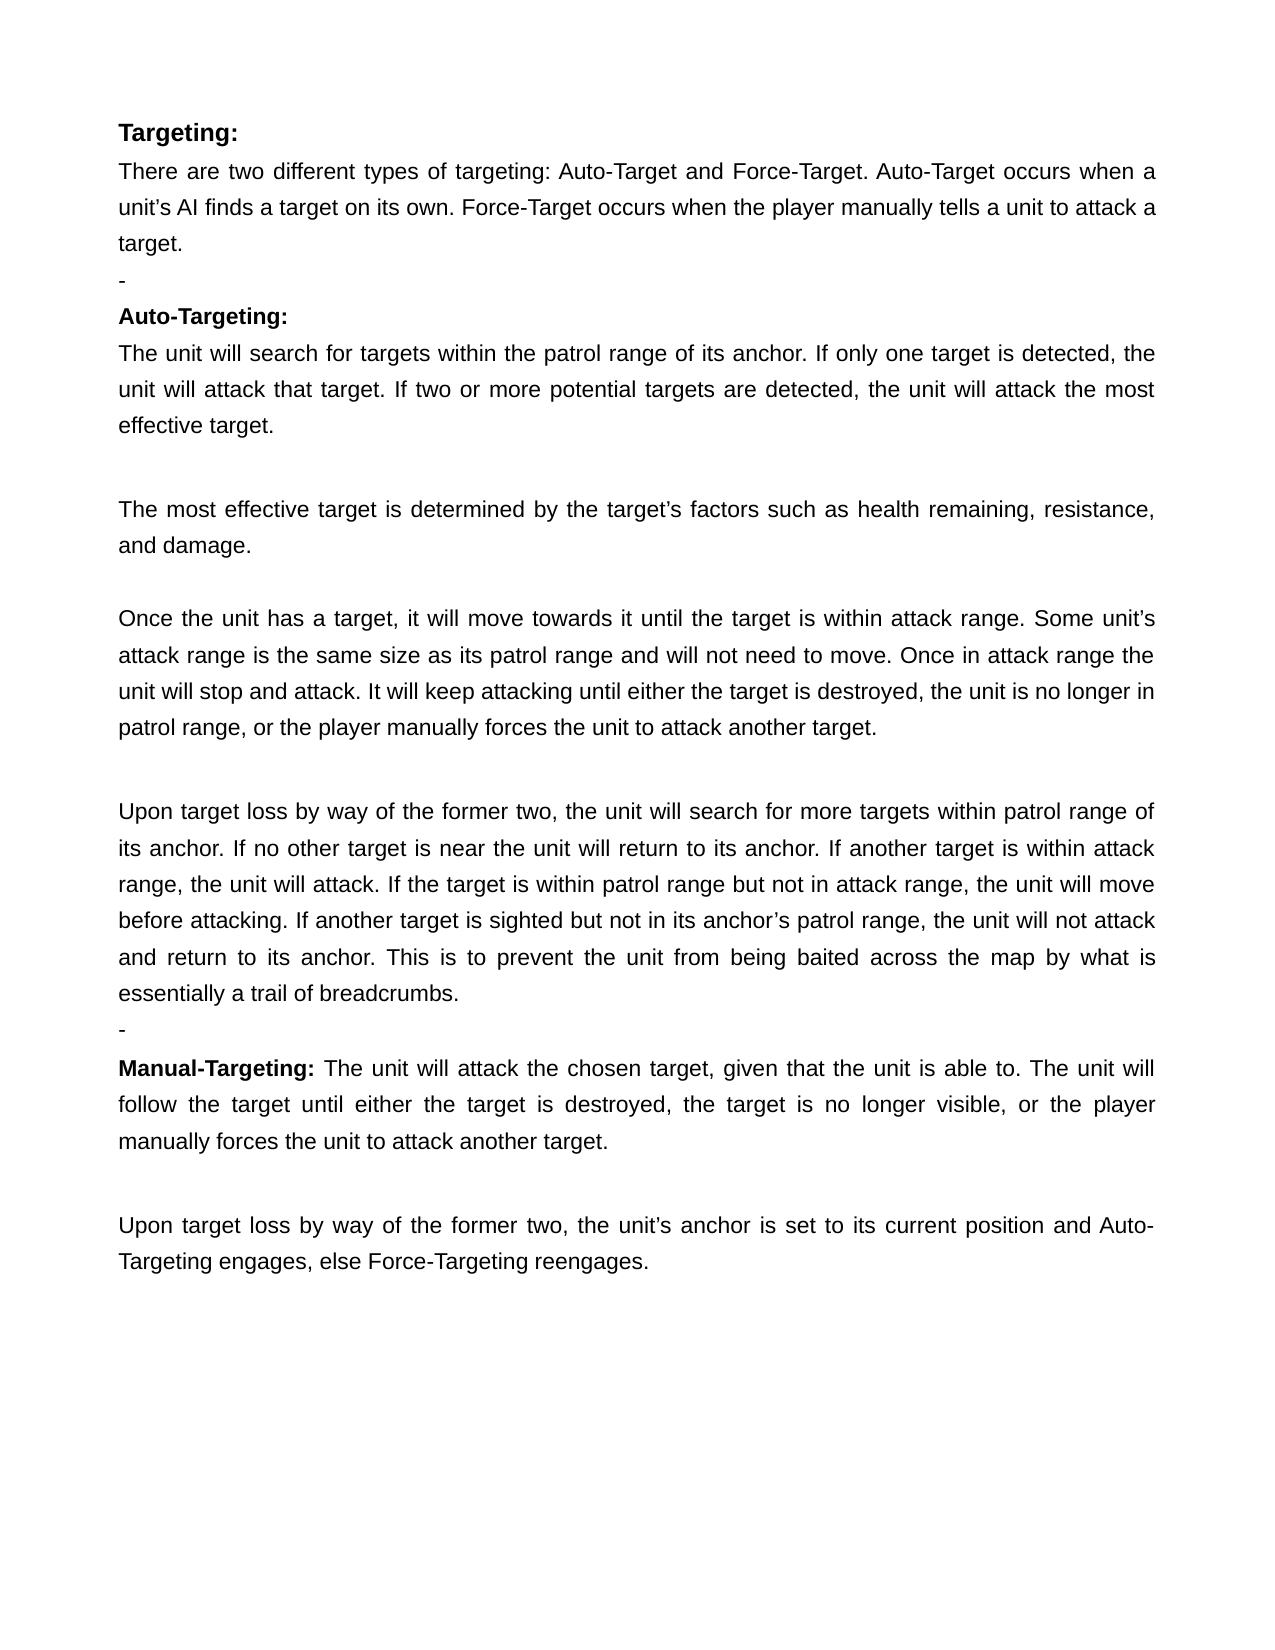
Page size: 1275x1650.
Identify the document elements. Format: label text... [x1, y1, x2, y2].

text Upon target loss by way of the former two, the unit’s anchor is set to its current position and Auto-Targeting engages, else Force-Targeting reengages. [118, 1212, 1157, 1274]
text - [118, 1016, 1157, 1043]
text There are two different types of targeting: Auto-Target and Force-Target. Auto-Target occurs when a unit’s AI finds a target on its own. Force-Target occurs when the player manually tells a unit to attack a target. [118, 158, 1157, 257]
text The unit will search for targets within the patrol range of its anchor. If only one target is detected, the unit will attack that target. If two or more potential targets are detected, the unit will attack the most effective target. [118, 339, 1157, 438]
text The most effective target is determined by the target’s factors such as health remaining, resistance, and damage. [118, 496, 1157, 559]
text Targeting: [118, 118, 1157, 147]
text - [118, 267, 1157, 293]
text Auto-Targeting: [118, 303, 1157, 329]
text Once the unit has a target, it will move towards it until the target is within attack range. Some unit’s attack range is the same size as its patrol range and will not need to move. Once in attack range the unit will stop and attack. It will keep attacking until either the target is destroyed, the unit is no longer in patrol range, or the player manually forces the unit to attack another target. [118, 605, 1157, 741]
text Manual-Targeting: The unit will attack the chosen target, given that the unit is able to. The unit will follow the target until either the target is destroyed, the target is no longer visible, or the player manually forces the unit to attack another target. [118, 1053, 1157, 1154]
text Upon target loss by way of the former two, the unit will search for more targets within patrol range of its anchor. If no other target is near the unit will return to its anchor. If another target is within attack range, the unit will attack. If the target is within patrol range but not in attack range, the unit will move before attacking. If another target is sighted but not in its anchor’s patrol range, the unit will not attack and return to its anchor. This is to prevent the unit from being baited across the map by what is essentially a trail of breadcrumbs. [118, 798, 1157, 1006]
